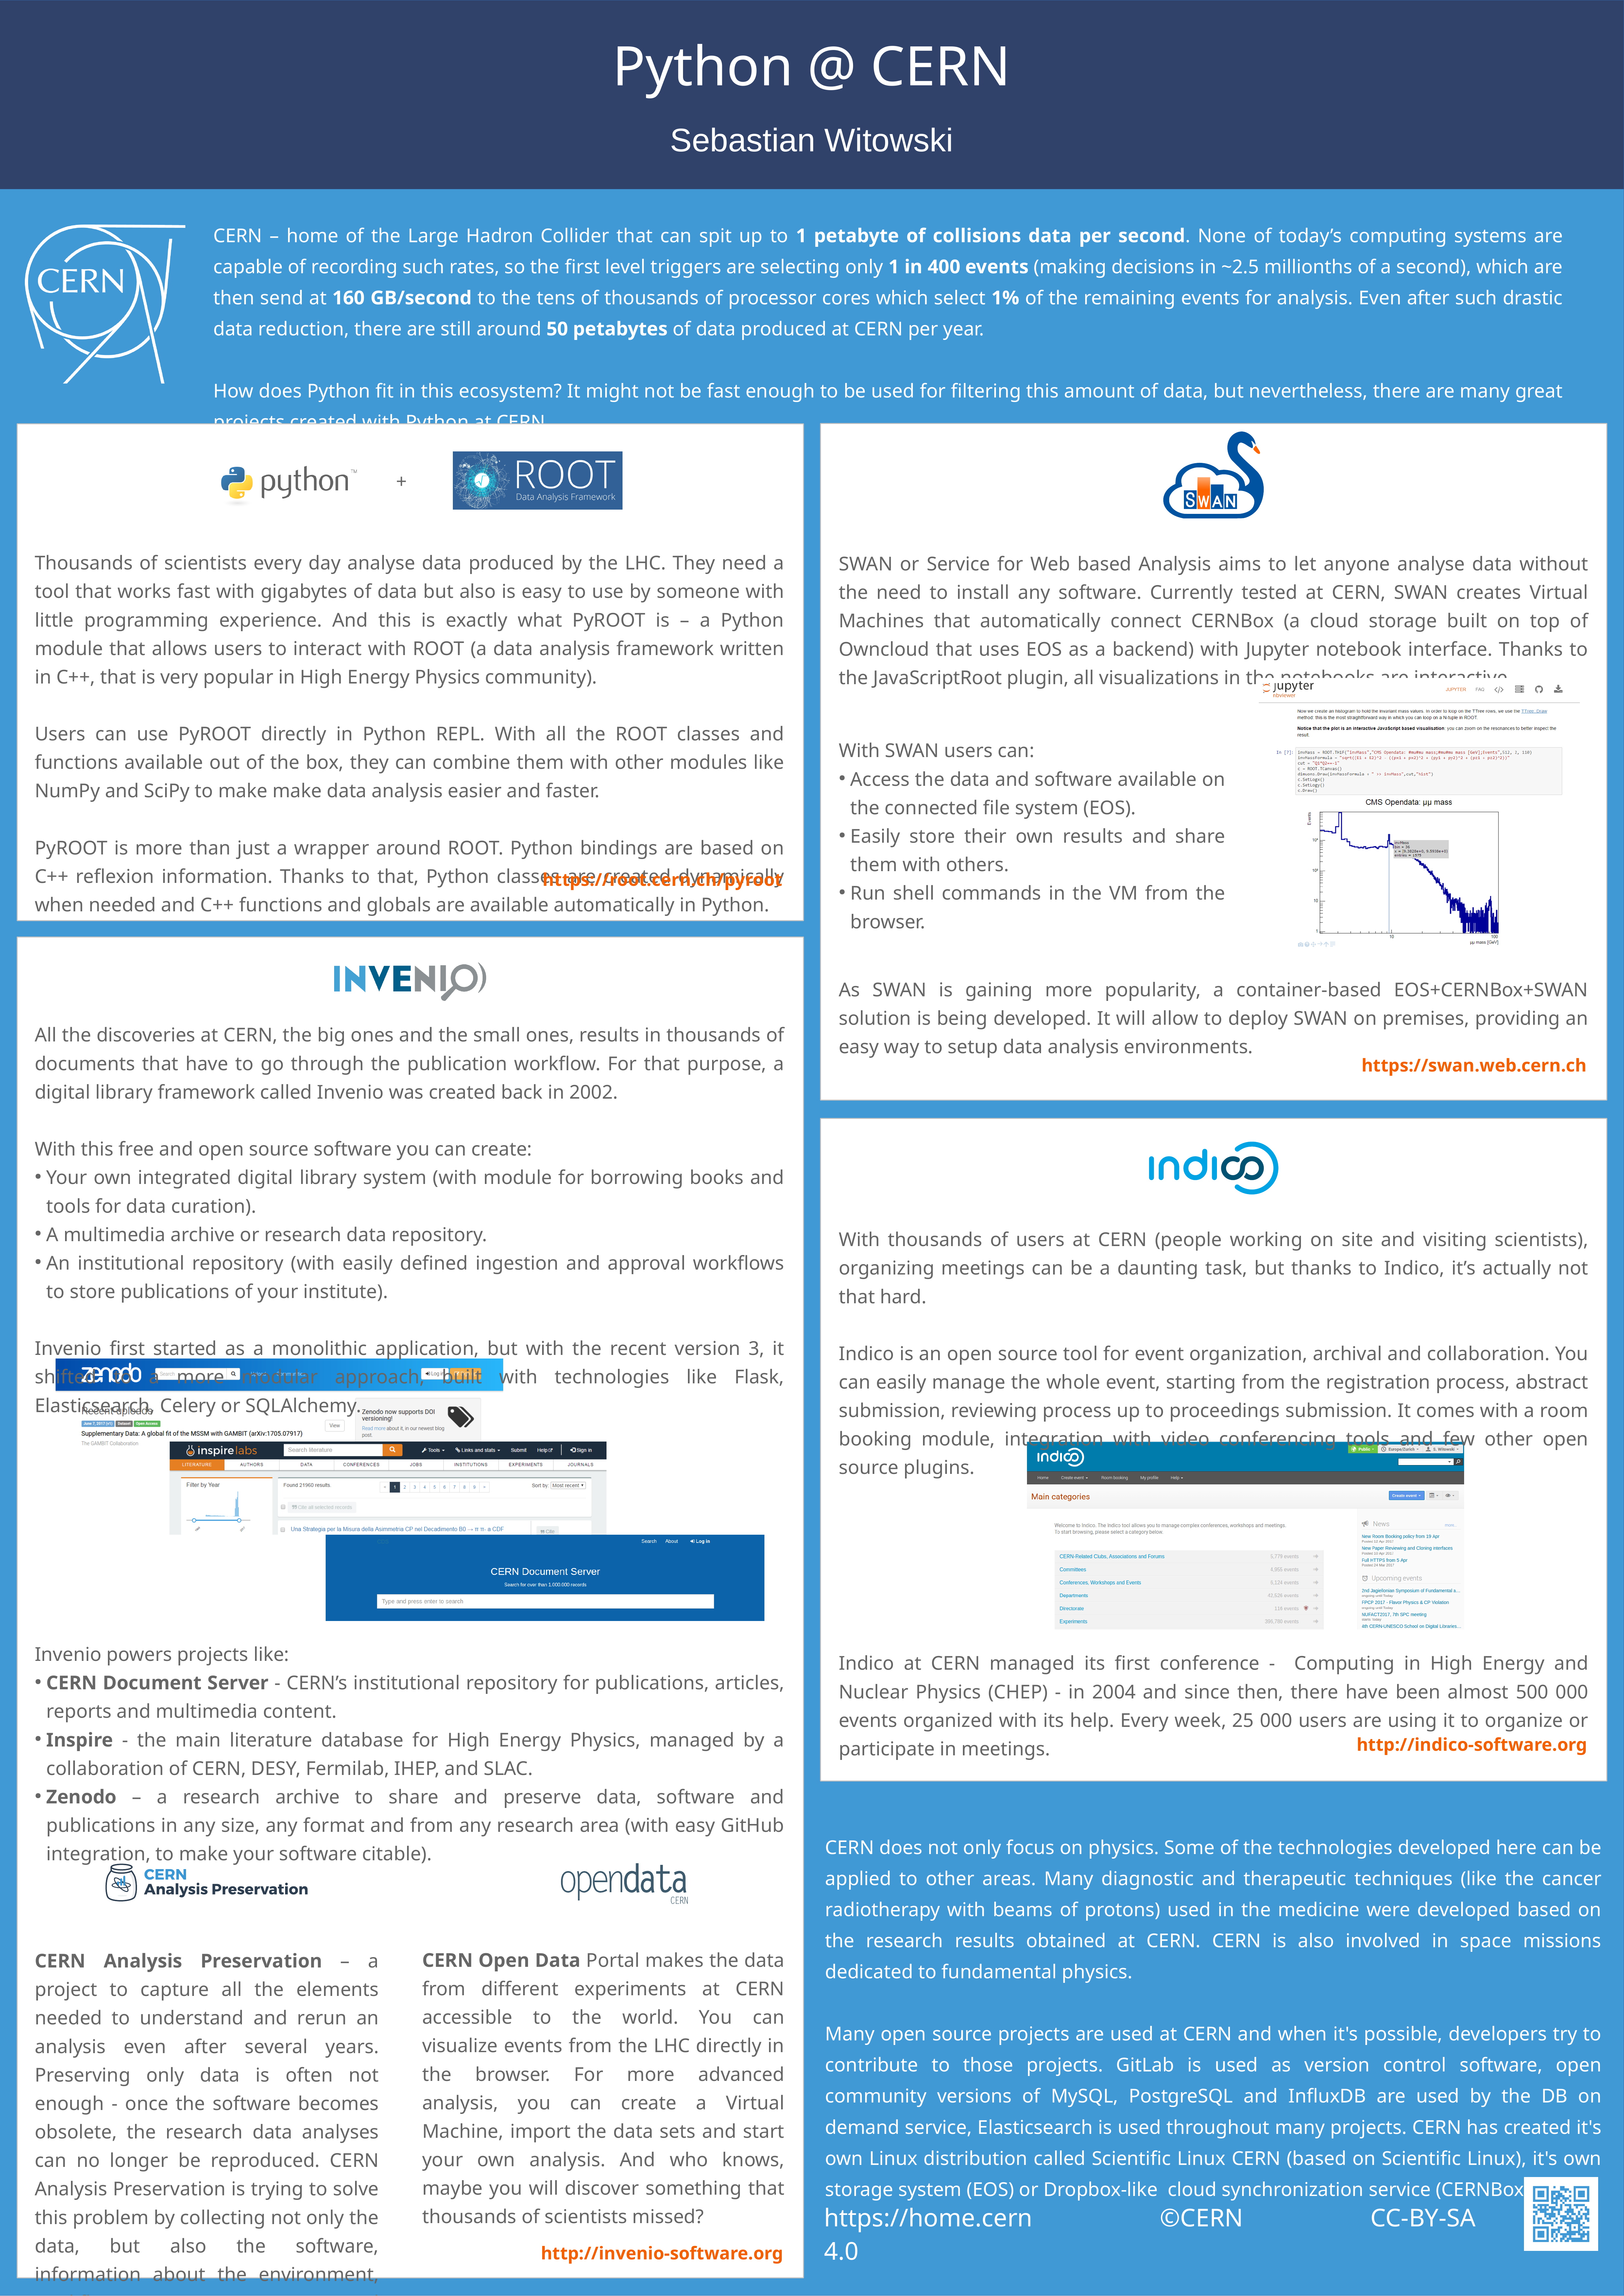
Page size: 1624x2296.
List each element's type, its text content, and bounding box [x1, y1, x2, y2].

picture [1041, 1453, 1048, 1461]
picture [291, 1858, 296, 1859]
text_box CERN Open Data Portal makes the data from different experiments at CERN accessible to the world. You can visualize events from the LHC directly in the browser. For more advanced analysis, you can create a Virtual Machine, import the data sets and start your own analysis. And who knows, maybe you will discover something that thousands of scientists missed? [417, 1941, 789, 2181]
picture [1027, 1472, 1464, 1629]
picture [198, 457, 370, 515]
text_box CERN – home of the Large Hadron Collider that can spit up to 1 petabyte of collisions data per second. None of today’s computing systems are capable of recording such rates, so the first level triggers are selecting only 1 in 400 events (making decisions in ~2.5 millionths of a second), which are then send at 160 GB/second to the tens of thousands of processor cores which select 1% of the remaining events for analysis. Even after such drastic data reduction, there are still around 50 petabytes of data produced at CERN per year. How does Python fit in this ecosystem? It might not be fast enough to be used for filtering this amount of data, but nevertheless, there are many great projects created with Python at CERN. [208, 214, 1568, 396]
picture [258, 1858, 262, 1859]
text_box http://indico-software.org [1299, 1742, 1593, 1763]
picture [56, 1359, 764, 1621]
picture [1259, 678, 1580, 951]
text_box As SWAN is gaining more popularity, a container-based EOS+CERNBox+SWAN solution is being developed. It will allow to deploy SWAN on premises, providing an easy way to setup data analysis environments. [834, 971, 1593, 1045]
picture [1146, 1137, 1281, 1198]
text_box CERN does not only focus on physics. Some of the technologies developed here can be applied to other areas. Many diagnostic and therapeutic techniques (like the cancer radiotherapy with beams of protons) used in the medicine were developed based on the research results obtained at CERN. CERN is also involved in space missions dedicated to fundamental physics. Many open source projects are used at CERN and when it's possible, developers try to contribute to those projects. GitLab is used as version control software, open community versions of MySQL, PostgreSQL and InfluxDB are used by the DB on demand service, Elasticsearch is used throughout many projects. CERN has created it's own Linux distribution called Scientific Linux CERN (based on Scientific Linux), it's own storage system (EOS) or Dropbox-like cloud synchronization service (CERNBox). [820, 1826, 1607, 2162]
picture [1399, 1459, 1462, 1465]
picture [1060, 1453, 1062, 1461]
picture [334, 962, 487, 1001]
text_box + [386, 457, 417, 504]
text_box All the discoveries at CERN, the big ones and the small ones, results in thousands of documents that have to go through the publication workflow. For that purpose, a digital library framework called Invenio was created back in 2002. With this free and open source software you can create: Your own integrated digital library system (with module for borrowing books and tools for data curation). A multimedia archive or research data repository. An institutional repository (with easily defined ingestion and approval workflows to store publications of your institute). Invenio first started as a monolithic application, but with the recent version 3, it shifted to a more modular approach, built with technologies like Flask, Elasticsearch, Celery or SQLAlchemy. [30, 1016, 789, 1350]
picture [1068, 1448, 1084, 1466]
text_box Thousands of scientists every day analyse data produced by the LHC. They need a tool that works fast with gigabytes of data but also is easy to use by someone with little programming experience. And this is exactly what PyROOT is – a Python module that allows users to interact with ROOT (a data analysis framework written in C++, that is very popular in High Energy Physics community). Users can use PyROOT directly in Python REPL. With all the ROOT classes and functions available out of the box, they can combine them with other modules like NumPy and SciPy to make make data analysis easier and faster. PyROOT is more than just a wrapper around ROOT. Python bindings are based on C++ reflexion information. Thanks to that, Python classes are created dynamically when needed and C++ functions and globals are available automatically in Python. [30, 544, 789, 854]
text_box https://swan.web.cern.ch [1275, 1050, 1592, 1084]
picture [514, 1834, 692, 1908]
picture [453, 451, 623, 510]
picture [126, 1858, 130, 1859]
picture [99, 1858, 315, 1908]
picture [1064, 1453, 1079, 1461]
picture [56, 1407, 58, 1411]
picture [1524, 2177, 1598, 2251]
text_box Indico at CERN managed its first conference - Computing in High Energy and Nuclear Physics (CHEP) - in 2004 and since then, there have been almost 500 000 events organized with its help. Every week, 25 000 users are using it to organize or participate in meetings. [834, 1645, 1593, 1742]
picture [1038, 1453, 1039, 1461]
picture [1050, 1451, 1058, 1461]
text_box Python @ CERN [103, 25, 1521, 108]
picture [246, 1858, 251, 1859]
picture [165, 1858, 170, 1859]
text_box SWAN or Service for Web based Analysis aims to let anyone analyse data without the need to install any software. Currently tested at CERN, SWAN creates Virtual Machines that automatically connect CERNBox (a cloud storage built on top of Owncloud that uses EOS as a backend) with Jupyter notebook interface. Thanks to the JavaScriptRoot plugin, all visualizations in the notebooks are interactive. [834, 545, 1593, 666]
picture [1163, 431, 1264, 518]
picture [199, 1858, 204, 1859]
text_box With SWAN users can: Access the data and software available on the connected file system (EOS). Easily store their own results and share them with others. Run shell commands in the VM from the browser. [834, 732, 1230, 901]
text_box Sebastian Witowski [613, 120, 1011, 179]
picture [1348, 1444, 1463, 1453]
text_box CERN Analysis Preservation – a project to capture all the elements needed to understand and rerun an analysis even after several years. Preserving only data is often not enough - once the software becomes obsolete, the research data analyses can no longer be reproduced. CERN Analysis Preservation is trying to solve this problem by collecting not only the data, but also the software, information about the environment, workflow, context and documentation. [30, 1942, 384, 2253]
picture [56, 1403, 58, 1406]
text_box https://root.cern.ch/pyroot [494, 865, 788, 899]
picture [25, 224, 185, 384]
text_box [0, 0, 1624, 2296]
text_box With thousands of users at CERN (people working on site and visiting scientists), organizing meetings can be a daunting task, but thanks to Indico, it’s actually not that hard. Indico is an open source tool for event organization, archival and collaboration. You can easily manage the whole event, starting from the registration process, abstract submission, reviewing process up to proceedings submission. It comes with a room booking module, integration with video conferencing tools and few other open source plugins. [834, 1221, 1593, 1437]
text_box Invenio powers projects like: CERN Document Server - CERN’s institutional repository for publications, articles, reports and multimedia content. Inspire - the main literature database for High Energy Physics, managed by a collaboration of CERN, DESY, Fermilab, IHEP, and SLAC. Zenodo – a research archive to share and preserve data, software and publications in any size, any format and from any research area (with easy GitHub integration, to make your software citable). [30, 1636, 789, 1828]
picture [102, 1858, 107, 1859]
text_box http://invenio-software.org [495, 2238, 789, 2272]
text_box https://home.cern ©CERN CC-BY-SA 4.0 [819, 2198, 1507, 2230]
